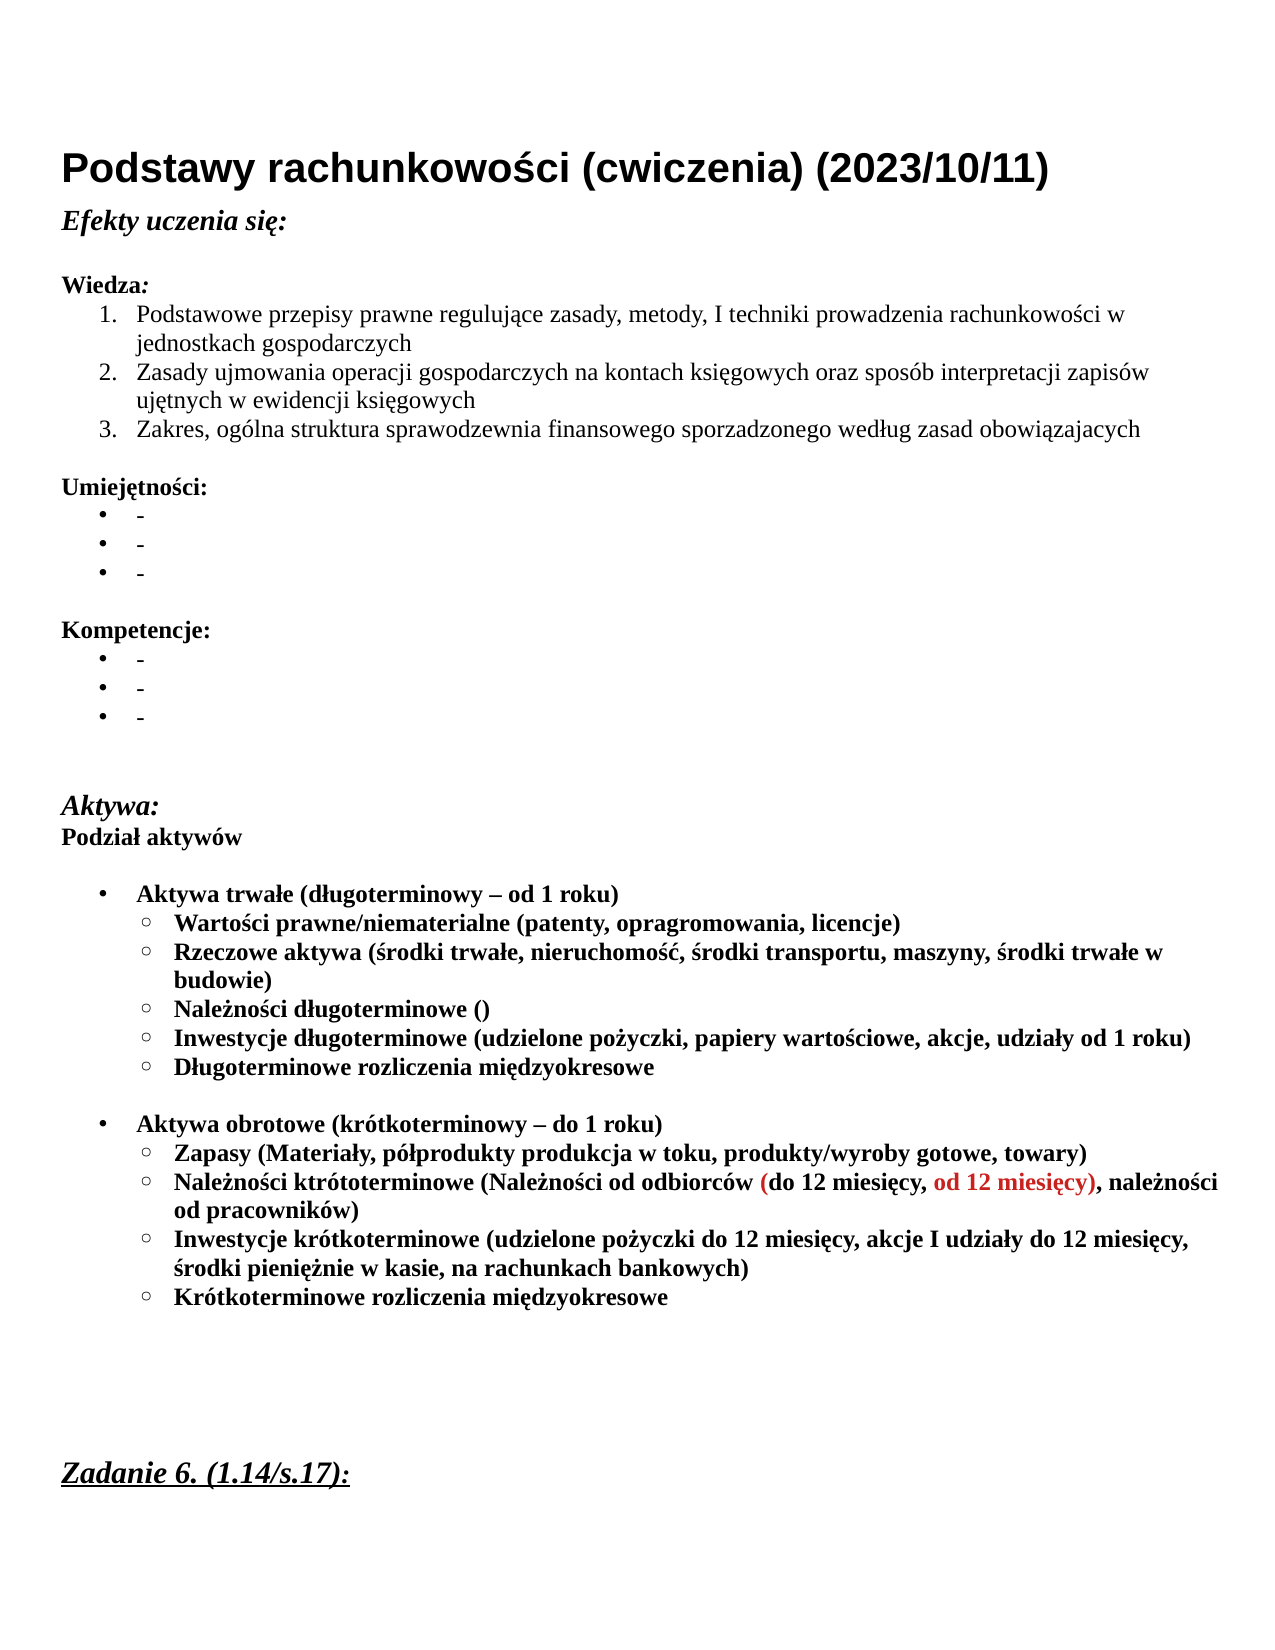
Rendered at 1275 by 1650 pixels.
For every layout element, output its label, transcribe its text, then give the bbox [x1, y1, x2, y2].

list Inwestycje długoterminowe (udzielone pożyczki, papiery wartościowe, akcje, udziały od 1 roku) [136, 1023, 1233, 1052]
list Zapasy (Materiały, półprodukty produkcja w toku, produkty/wyroby gotowe, towary) [136, 1138, 1233, 1167]
list Inwestycje krótkoterminowe (udzielone pożyczki do 12 miesięcy, akcje I udziały do 12 miesięcy, środki pieniężnie w kasie, na rachunkach bankowych) [136, 1224, 1233, 1282]
list Zasady ujmowania operacji gospodarczych na kontach księgowych oraz sposób interpretacji zapisów ujętnych w ewidencji księgowych [98, 357, 1233, 414]
list Zakres, ogólna struktura sprawodzewnia finansowego sporzadzonego według zasad obowiązajacych [98, 414, 1233, 443]
list Wartości prawne/niematerialne (patenty, opragromowania, licencje) [136, 908, 1233, 937]
text Wiedza: [61, 271, 1233, 299]
text Kompetencje: [61, 616, 1233, 644]
list - [98, 501, 1233, 529]
list Należności ktrótoterminowe (Należności od odbiorców (do 12 miesięcy, od 12 miesięcy), należności od pracowników) [136, 1167, 1233, 1224]
list Podstawowe przepisy prawne regulujące zasady, metody, I techniki prowadzenia rachunkowości w jednostkach gospodarczych [98, 299, 1233, 357]
text Umiejętności: [61, 472, 1233, 501]
list - [98, 702, 1233, 731]
text Zadanie 6. (1.14/s.17): [61, 1454, 1233, 1490]
text Aktywa: [61, 788, 1233, 822]
list Rzeczowe aktywa (środki trwałe, nieruchomość, środki transportu, maszyny, środki trwałe w budowie) [136, 937, 1233, 994]
list Aktywa obrotowe (krótkoterminowy – do 1 roku) [98, 1109, 1233, 1138]
list - [98, 529, 1233, 558]
list - [98, 558, 1233, 587]
list Długoterminowe rozliczenia międzyokresowe [136, 1052, 1233, 1080]
list Należności długoterminowe () [136, 994, 1233, 1023]
title Podstawy rachunkowości (cwiczenia) (2023/10/11) [61, 143, 1233, 191]
list - [98, 644, 1233, 673]
list Krótkoterminowe rozliczenia międzyokresowe [136, 1282, 1233, 1310]
list - [98, 673, 1233, 702]
text Efekty uczenia się: [61, 203, 1233, 237]
text Podział aktywów [61, 822, 1233, 850]
list Aktywa trwałe (długoterminowy – od 1 roku) [98, 879, 1233, 908]
